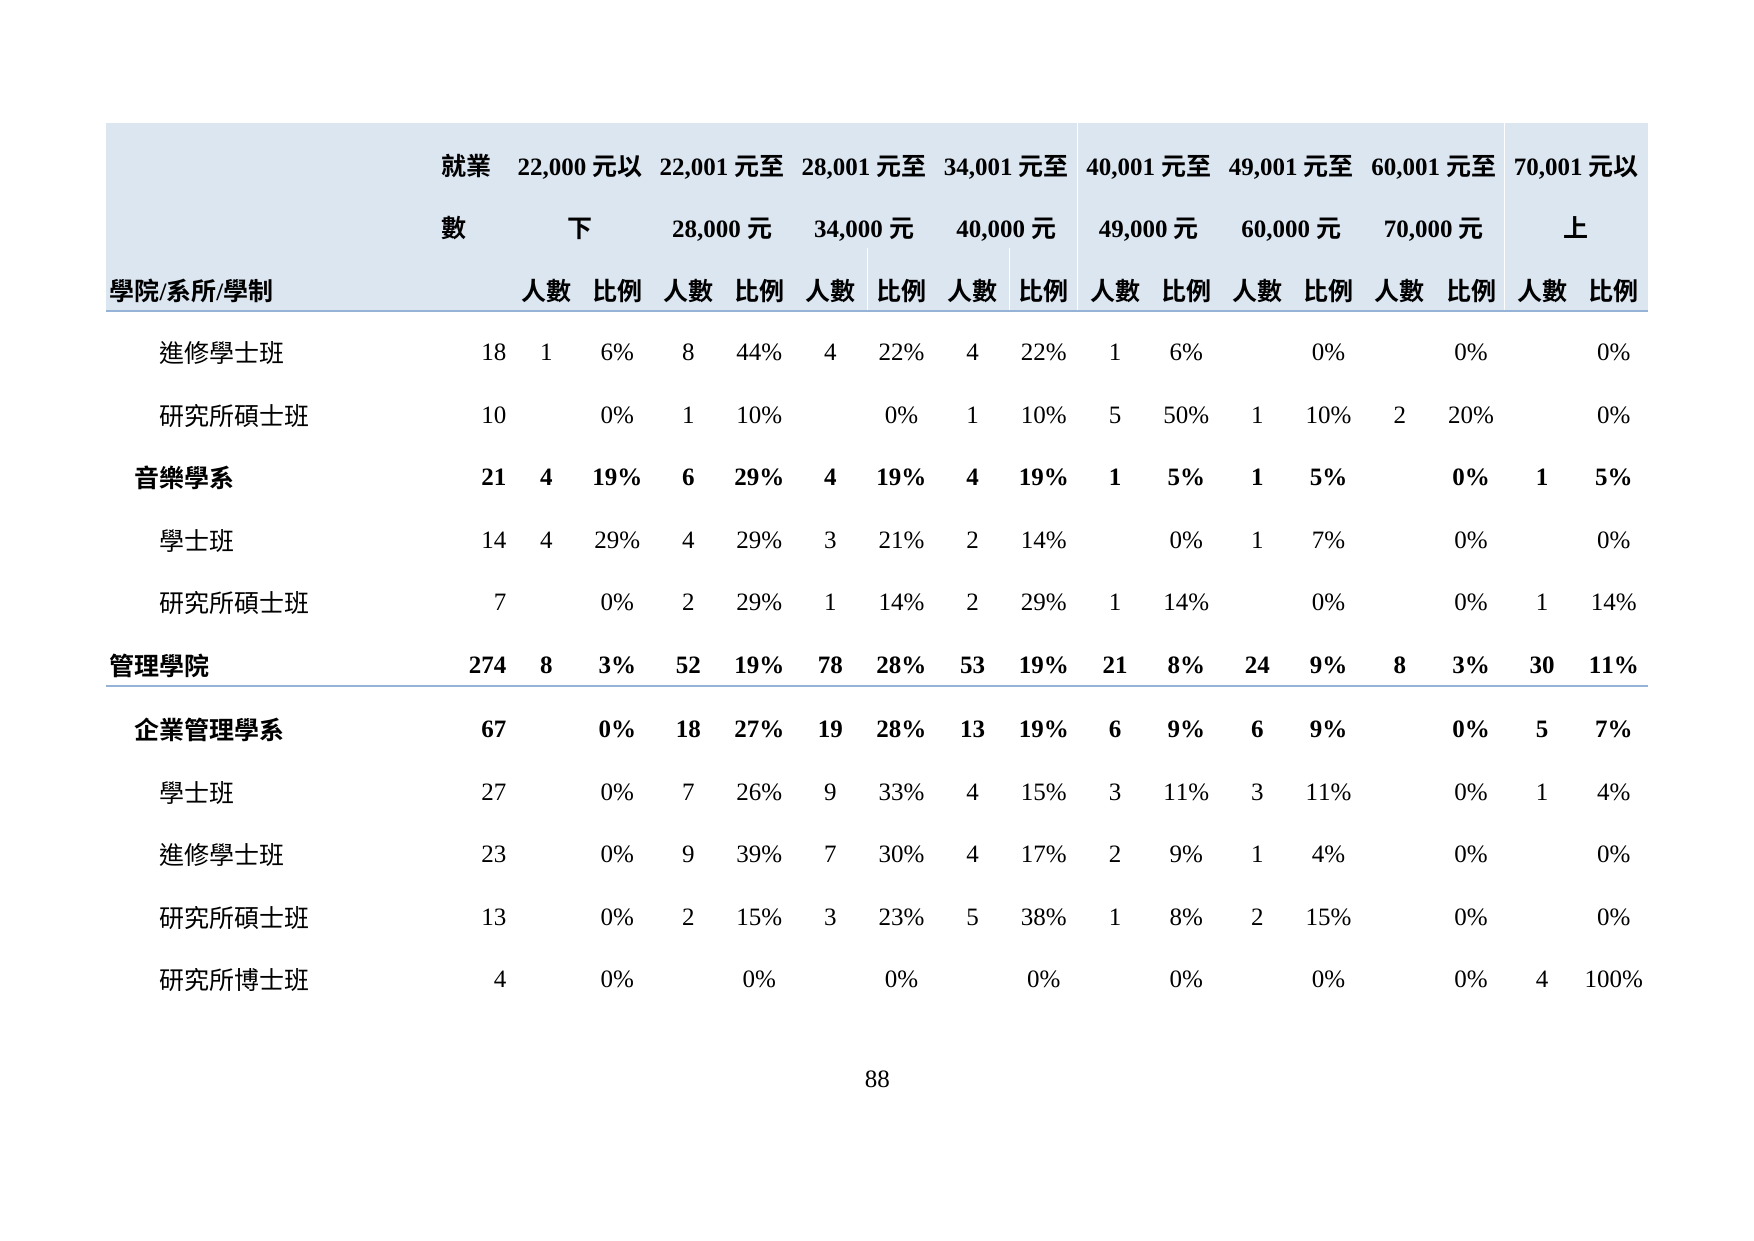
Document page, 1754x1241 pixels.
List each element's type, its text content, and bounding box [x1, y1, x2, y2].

table_header 49,001 元至 60,000 元 [1220, 123, 1362, 248]
table_cell 1 [1078, 560, 1152, 623]
table_cell [1362, 687, 1437, 750]
table_cell 人數 [509, 248, 583, 310]
table_cell 18 [438, 312, 509, 373]
table_cell 28% [868, 623, 935, 685]
table_cell 15% [1010, 750, 1077, 812]
table_cell 6 [651, 435, 725, 498]
table_cell [1505, 498, 1579, 560]
table_cell [509, 373, 583, 435]
table_cell 9% [1152, 812, 1220, 875]
table_cell 1 [1078, 435, 1152, 498]
table_cell 8 [509, 623, 583, 685]
table_cell 2 [1362, 373, 1437, 435]
table_cell 3 [1078, 750, 1152, 812]
table_cell 1 [1078, 312, 1152, 373]
table_cell 0% [583, 875, 651, 937]
table_cell 4 [1505, 937, 1579, 1000]
table_cell 3 [1220, 750, 1294, 812]
table_header 22,000 元以下 [509, 123, 651, 248]
table_cell 0% [583, 560, 651, 623]
table_cell 11% [1579, 623, 1648, 685]
table_header [106, 123, 438, 248]
table_cell 研究所碩士班 [106, 875, 438, 937]
table_header 34,001 元至 40,000 元 [935, 123, 1077, 248]
table_cell 1 [1220, 435, 1294, 498]
table_cell 19% [1010, 687, 1077, 750]
table_cell 11% [1152, 750, 1220, 812]
table_cell 67 [438, 687, 509, 750]
table_cell 3% [1437, 623, 1504, 685]
table_cell 0% [583, 812, 651, 875]
table_cell 8 [651, 312, 725, 373]
table_cell [1362, 875, 1437, 937]
table_cell 23 [438, 812, 509, 875]
table_cell 19% [725, 623, 793, 685]
table_cell 44% [725, 312, 793, 373]
table_cell 3 [793, 875, 867, 937]
table_cell 10% [1294, 373, 1362, 435]
table_header 28,001 元至 34,000 元 [793, 123, 935, 248]
table_cell 5 [1505, 687, 1579, 750]
table_cell [1220, 937, 1294, 1000]
table_cell 1 [935, 373, 1009, 435]
table_cell 學士班 [106, 498, 438, 560]
table_cell 研究所博士班 [106, 937, 438, 1000]
table_cell 比例 [583, 248, 651, 310]
table_cell 21% [868, 498, 935, 560]
table_cell [509, 812, 583, 875]
table_cell 2 [935, 498, 1009, 560]
table_cell 5% [1294, 435, 1362, 498]
table_cell 0% [1437, 312, 1504, 373]
table_cell 28% [868, 687, 935, 750]
table_cell 6 [1220, 687, 1294, 750]
table_cell 9% [1152, 687, 1220, 750]
table_cell 53 [935, 623, 1009, 685]
table_cell 5 [935, 875, 1009, 937]
table_cell [1220, 560, 1294, 623]
table_cell 5% [1152, 435, 1220, 498]
table_cell 4 [935, 750, 1009, 812]
table_cell 0% [1579, 312, 1648, 373]
table_cell 比例 [868, 248, 935, 310]
table_cell 22% [868, 312, 935, 373]
table_cell 2 [935, 560, 1009, 623]
table_header 22,001 元至 28,000 元 [651, 123, 793, 248]
table_cell 22% [1010, 312, 1077, 373]
table_cell 38% [1010, 875, 1077, 937]
table_cell 3% [583, 623, 651, 685]
table_cell 比例 [1579, 248, 1648, 310]
table_cell [1362, 435, 1437, 498]
table_cell 7 [651, 750, 725, 812]
table_cell 9 [651, 812, 725, 875]
table_cell 人數 [793, 248, 867, 310]
table_cell 13 [438, 875, 509, 937]
table_cell 學士班 [106, 750, 438, 812]
table_cell 1 [1220, 498, 1294, 560]
table_cell 19% [1010, 435, 1077, 498]
table_cell 27 [438, 750, 509, 812]
table_cell 4 [509, 435, 583, 498]
table_cell 2 [651, 875, 725, 937]
table_cell 0% [1010, 937, 1077, 1000]
table_cell 14% [1152, 560, 1220, 623]
table_cell 19% [868, 435, 935, 498]
table_cell 0% [1579, 812, 1648, 875]
table_cell [935, 937, 1009, 1000]
table_cell 10 [438, 373, 509, 435]
table_cell 0% [1437, 435, 1504, 498]
table_cell 4 [935, 312, 1009, 373]
table_cell 9% [1294, 687, 1362, 750]
table_cell 4 [651, 498, 725, 560]
table_cell 2 [1220, 875, 1294, 937]
table_cell 人數 [1220, 248, 1294, 310]
table_cell 1 [1078, 875, 1152, 937]
table_cell [509, 875, 583, 937]
table_header 60,001 元至 70,000 元 [1362, 123, 1504, 248]
table_cell 50% [1152, 373, 1220, 435]
table_cell 0% [1579, 373, 1648, 435]
table_cell 39% [725, 812, 793, 875]
table_cell 17% [1010, 812, 1077, 875]
table_cell 6 [1078, 687, 1152, 750]
table_cell 4% [1294, 812, 1362, 875]
table_cell 管理學院 [106, 623, 438, 685]
table_cell 人數 [1078, 248, 1152, 310]
table_cell [1505, 312, 1579, 373]
table_cell 3 [793, 498, 867, 560]
table_cell 24 [1220, 623, 1294, 685]
table_cell 0% [1579, 875, 1648, 937]
table_cell 29% [725, 560, 793, 623]
table_cell 15% [1294, 875, 1362, 937]
table_cell 21 [438, 435, 509, 498]
table_header 就業數 [438, 123, 509, 248]
table_cell 音樂學系 [106, 435, 438, 498]
table_cell 0% [1437, 498, 1504, 560]
table_cell 0% [583, 937, 651, 1000]
table_cell 9 [793, 750, 867, 812]
table_cell 0% [868, 373, 935, 435]
table_cell [1220, 312, 1294, 373]
table_cell [793, 373, 867, 435]
table_cell 4 [935, 812, 1009, 875]
table_cell 13 [935, 687, 1009, 750]
table_cell 0% [1437, 750, 1504, 812]
table_cell 52 [651, 623, 725, 685]
table_cell 8% [1152, 623, 1220, 685]
table_cell 0% [1294, 937, 1362, 1000]
table_cell 比例 [725, 248, 793, 310]
table_cell 14% [868, 560, 935, 623]
table_cell 30 [1505, 623, 1579, 685]
table_cell 78 [793, 623, 867, 685]
table_cell 9% [1294, 623, 1362, 685]
table_cell [509, 750, 583, 812]
table_cell 人數 [1362, 248, 1437, 310]
table_cell 研究所碩士班 [106, 560, 438, 623]
table_cell 29% [583, 498, 651, 560]
table_cell [1362, 937, 1437, 1000]
table_cell [793, 937, 867, 1000]
table_cell 0% [583, 687, 651, 750]
table_cell 21 [1078, 623, 1152, 685]
table_cell 0% [1437, 560, 1504, 623]
table_cell [1078, 498, 1152, 560]
table_cell 0% [1152, 498, 1220, 560]
table_cell [509, 687, 583, 750]
table_cell 29% [725, 435, 793, 498]
table_cell 人數 [1505, 248, 1579, 310]
table_cell 29% [1010, 560, 1077, 623]
table_cell 4 [509, 498, 583, 560]
table_cell 8% [1152, 875, 1220, 937]
table_cell 0% [583, 750, 651, 812]
table_cell 18 [651, 687, 725, 750]
table_cell 比例 [1010, 248, 1077, 310]
table_cell 4% [1579, 750, 1648, 812]
table_cell 4 [793, 312, 867, 373]
table_cell 0% [1579, 498, 1648, 560]
table_cell 0% [1294, 560, 1362, 623]
table_cell [438, 248, 509, 310]
table_header 40,001 元至 49,000 元 [1078, 123, 1220, 248]
table_cell 進修學士班 [106, 312, 438, 373]
table_cell 比例 [1294, 248, 1362, 310]
table_cell 比例 [1437, 248, 1504, 310]
table_cell 研究所碩士班 [106, 373, 438, 435]
table_cell 5 [1078, 373, 1152, 435]
table_cell 29% [725, 498, 793, 560]
table_cell 4 [438, 937, 509, 1000]
table_cell 學院/系所/學制 [106, 248, 438, 310]
table_cell 7 [438, 560, 509, 623]
table_cell 0% [1437, 875, 1504, 937]
table_cell 0% [1437, 812, 1504, 875]
table_cell [1078, 937, 1152, 1000]
table_cell 10% [1010, 373, 1077, 435]
table_cell [651, 937, 725, 1000]
table_cell 7% [1579, 687, 1648, 750]
table_cell 2 [1078, 812, 1152, 875]
table_cell 26% [725, 750, 793, 812]
table_cell 19 [793, 687, 867, 750]
table_cell 1 [1220, 373, 1294, 435]
table_cell 15% [725, 875, 793, 937]
table_cell 14% [1579, 560, 1648, 623]
table_cell 14% [1010, 498, 1077, 560]
table_cell 1 [1505, 435, 1579, 498]
table_cell 1 [1220, 812, 1294, 875]
table_cell 7 [793, 812, 867, 875]
table_cell 274 [438, 623, 509, 685]
table_cell 30% [868, 812, 935, 875]
table_cell 人數 [651, 248, 725, 310]
table_cell 0% [1437, 937, 1504, 1000]
table_cell 0% [583, 373, 651, 435]
table_cell 進修學士班 [106, 812, 438, 875]
table_cell 10% [725, 373, 793, 435]
table_cell 0% [1437, 687, 1504, 750]
table_cell 19% [583, 435, 651, 498]
table_cell 1 [1505, 750, 1579, 812]
table_cell 8 [1362, 623, 1437, 685]
table_cell [1362, 312, 1437, 373]
table_header 70,001 元以上 [1505, 123, 1648, 248]
table_cell 19% [1010, 623, 1077, 685]
table_cell 1 [509, 312, 583, 373]
table_cell [1362, 560, 1437, 623]
table_cell 比例 [1152, 248, 1220, 310]
table_cell 0% [725, 937, 793, 1000]
table_cell [1362, 498, 1437, 560]
table_cell 23% [868, 875, 935, 937]
table_cell 1 [651, 373, 725, 435]
table_cell 2 [651, 560, 725, 623]
table_cell 4 [935, 435, 1009, 498]
table_cell 1 [793, 560, 867, 623]
table_cell 6% [1152, 312, 1220, 373]
table_cell 11% [1294, 750, 1362, 812]
table_cell [509, 560, 583, 623]
table_cell 0% [1152, 937, 1220, 1000]
table_cell 人數 [935, 248, 1009, 310]
table_cell 27% [725, 687, 793, 750]
table_cell [1362, 812, 1437, 875]
table_cell [1505, 812, 1579, 875]
table_cell [1362, 750, 1437, 812]
table_cell 100% [1579, 937, 1648, 1000]
table_cell 6% [583, 312, 651, 373]
table_cell 0% [1294, 312, 1362, 373]
table_cell 33% [868, 750, 935, 812]
table_cell 4 [793, 435, 867, 498]
table_cell 0% [868, 937, 935, 1000]
table_cell 5% [1579, 435, 1648, 498]
table_cell 1 [1505, 560, 1579, 623]
table_cell [1505, 875, 1579, 937]
table_cell 20% [1437, 373, 1504, 435]
table_cell 企業管理學系 [106, 687, 438, 750]
table_cell 14 [438, 498, 509, 560]
table_cell 7% [1294, 498, 1362, 560]
table_cell [1505, 373, 1579, 435]
table_cell [509, 937, 583, 1000]
